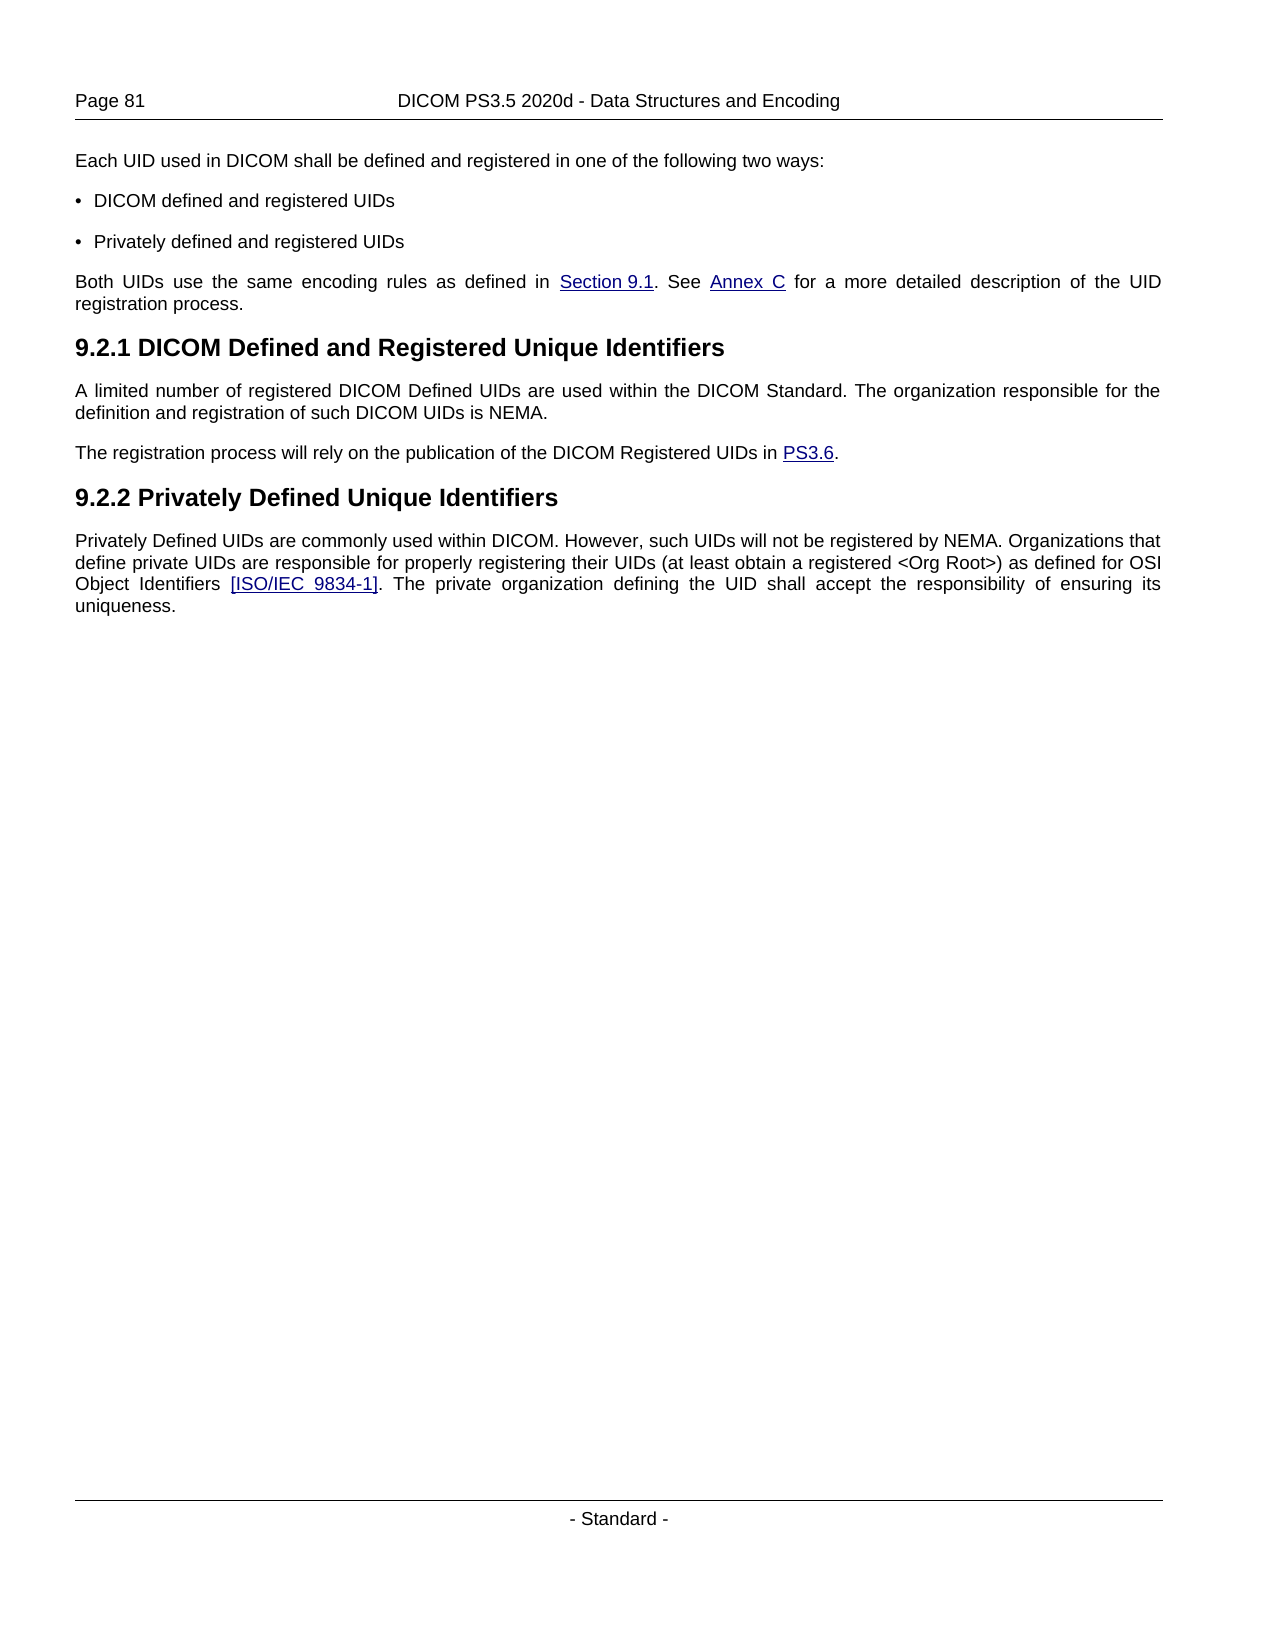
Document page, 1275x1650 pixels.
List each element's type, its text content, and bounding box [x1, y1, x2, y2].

text 9.2.2 Privately Defined Unique Identifiers [75, 482, 1162, 511]
text • Privately defined and registered UIDs [75, 231, 1162, 252]
text Each UID used in DICOM shall be defined and registered in one of the following two ways: [75, 150, 1162, 172]
text A limited number of registered DICOM Defined UIDs are used within the DICOM Standard. The organization responsible for the definition and registration of such DICOM UIDs is NEMA. [75, 380, 1162, 423]
text • DICOM defined and registered UIDs [75, 190, 1162, 212]
text The registration process will rely on the publication of the DICOM Registered UIDs in PS3.6. [75, 442, 1162, 464]
text Both UIDs use the same encoding rules as defined in Section 9.1. See Annex C for a more detailed description of the UID registration process. [75, 271, 1162, 314]
text 9.2.1 DICOM Defined and Registered Unique Identifiers [75, 333, 1162, 362]
text Privately Defined UIDs are commonly used within DICOM. However, such UIDs will not be registered by NEMA. Organizations that define private UIDs are responsible for properly registering their UIDs (at least obtain a registered <Org Root>) as defined for OSI Object Identifiers [ISO/IEC 9834-1]. The private organization defining the UID shall accept the responsibility of ensuring its uniqueness. [75, 530, 1162, 616]
